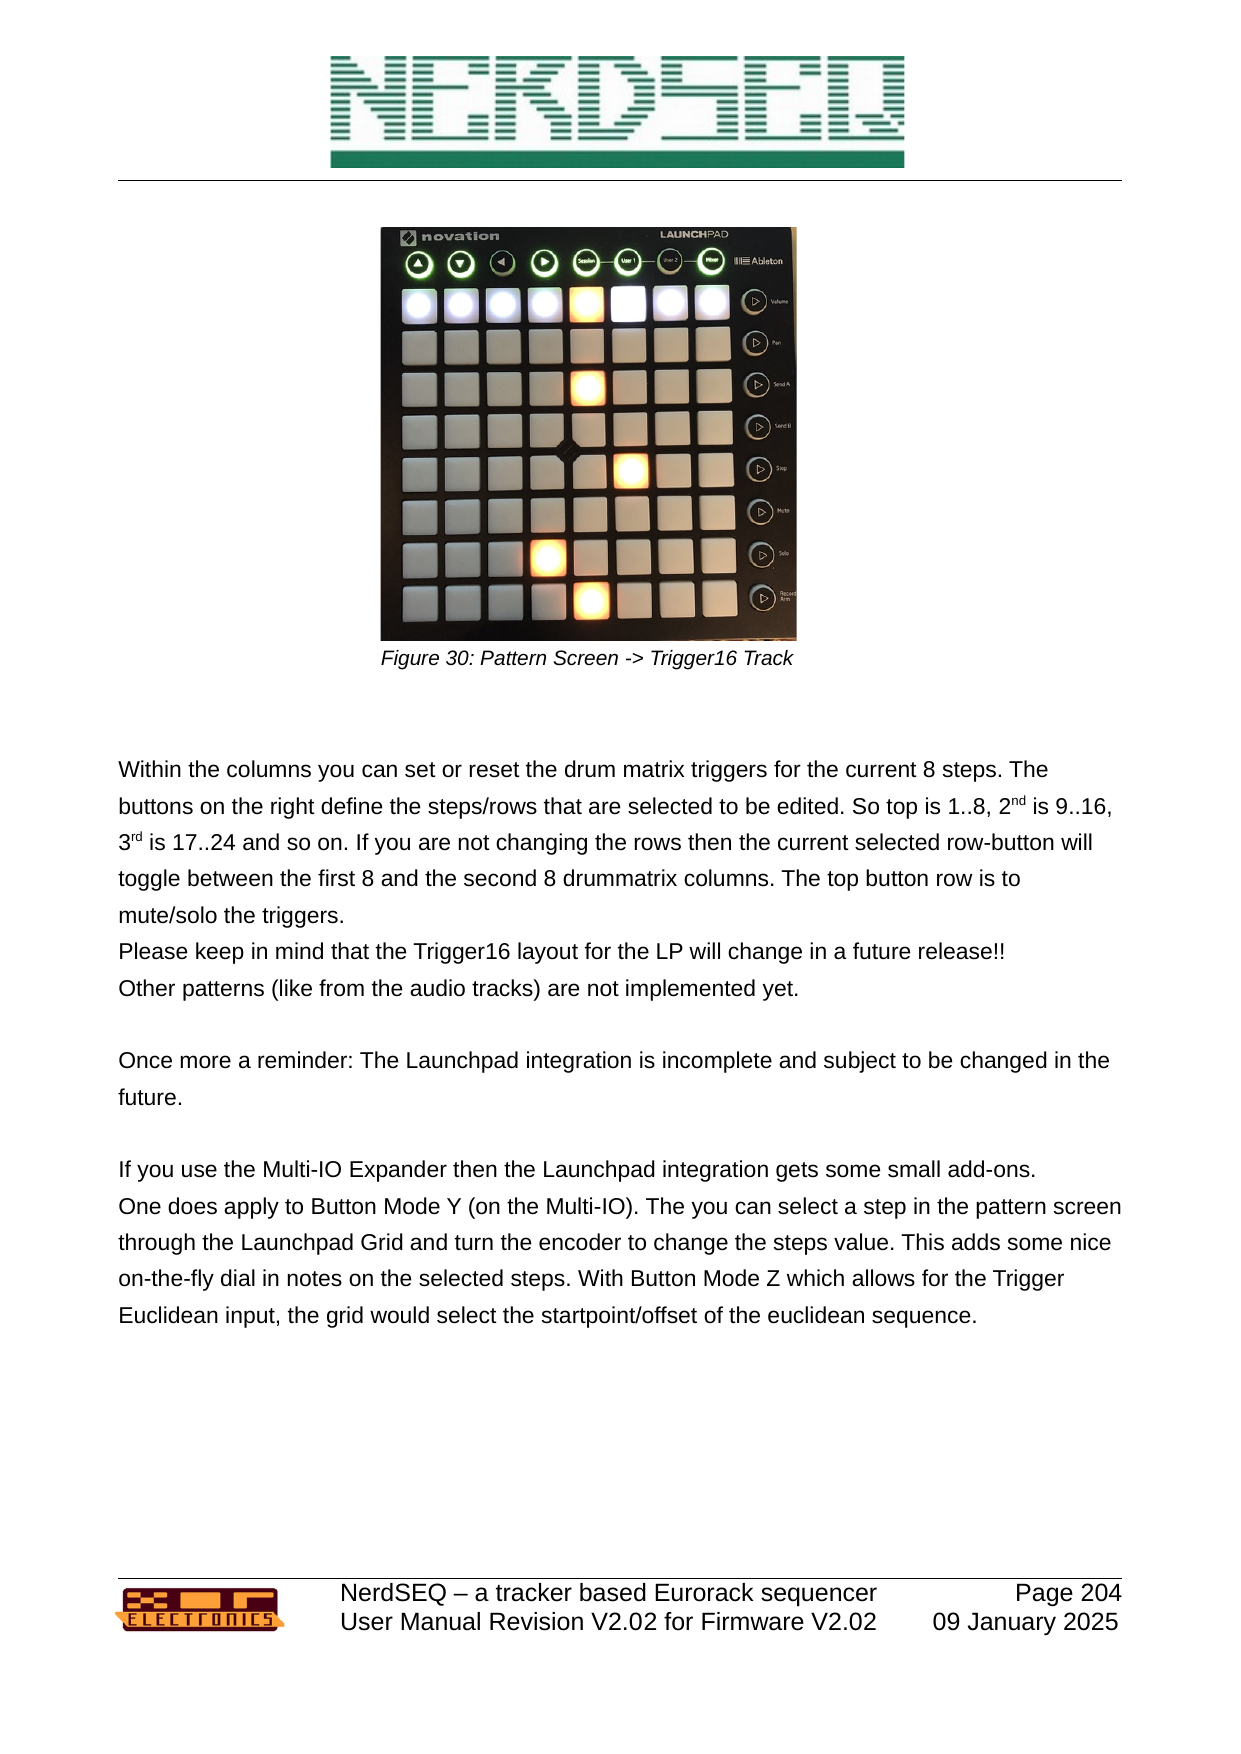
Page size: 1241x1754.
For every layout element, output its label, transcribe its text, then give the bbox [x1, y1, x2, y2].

text Figure 30: Pattern Screen -> Trigger16 Track [381, 643, 854, 669]
text Once more a reminder: The Launchpad integration is incomplete and subject to be changed in the future. If you use the Multi-IO Expander then the Launchpad integration gets some small add-ons. [118, 1047, 1122, 1183]
picture [380, 227, 797, 641]
text One does apply to Button Mode Y (on the Multi-IO). The you can select a step in the pattern screen through the Launchpad Grid and turn the encoder to change the steps value. This adds some nice on-the-fly dial in notes on the selected steps. With Button Mode Z which allows for the Trigger Euclidean input, the grid would select the startpoint/offset of the euclidean sequence. [118, 1193, 1122, 1328]
text Other patterns (like from the audio tracks) are not implemented yet. [118, 974, 1122, 1001]
text Please keep in mind that the Trigger16 layout for the LP will change in a future release!! [118, 938, 1122, 964]
picture [115, 1584, 285, 1634]
text Within the columns you can set or reset the drum matrix triggers for the current 8 steps. The buttons on the right define the steps/rows that are selected to be edited. So top is 1..8, 2nd is 9..16, 3rd is 17..24 and so on. If you are not changing the rows then the current selected row-button will toggle between the first 8 and the second 8 drummatrix columns. The top button row is to mute/solo the triggers. [118, 756, 1122, 928]
picture [330, 56, 905, 168]
